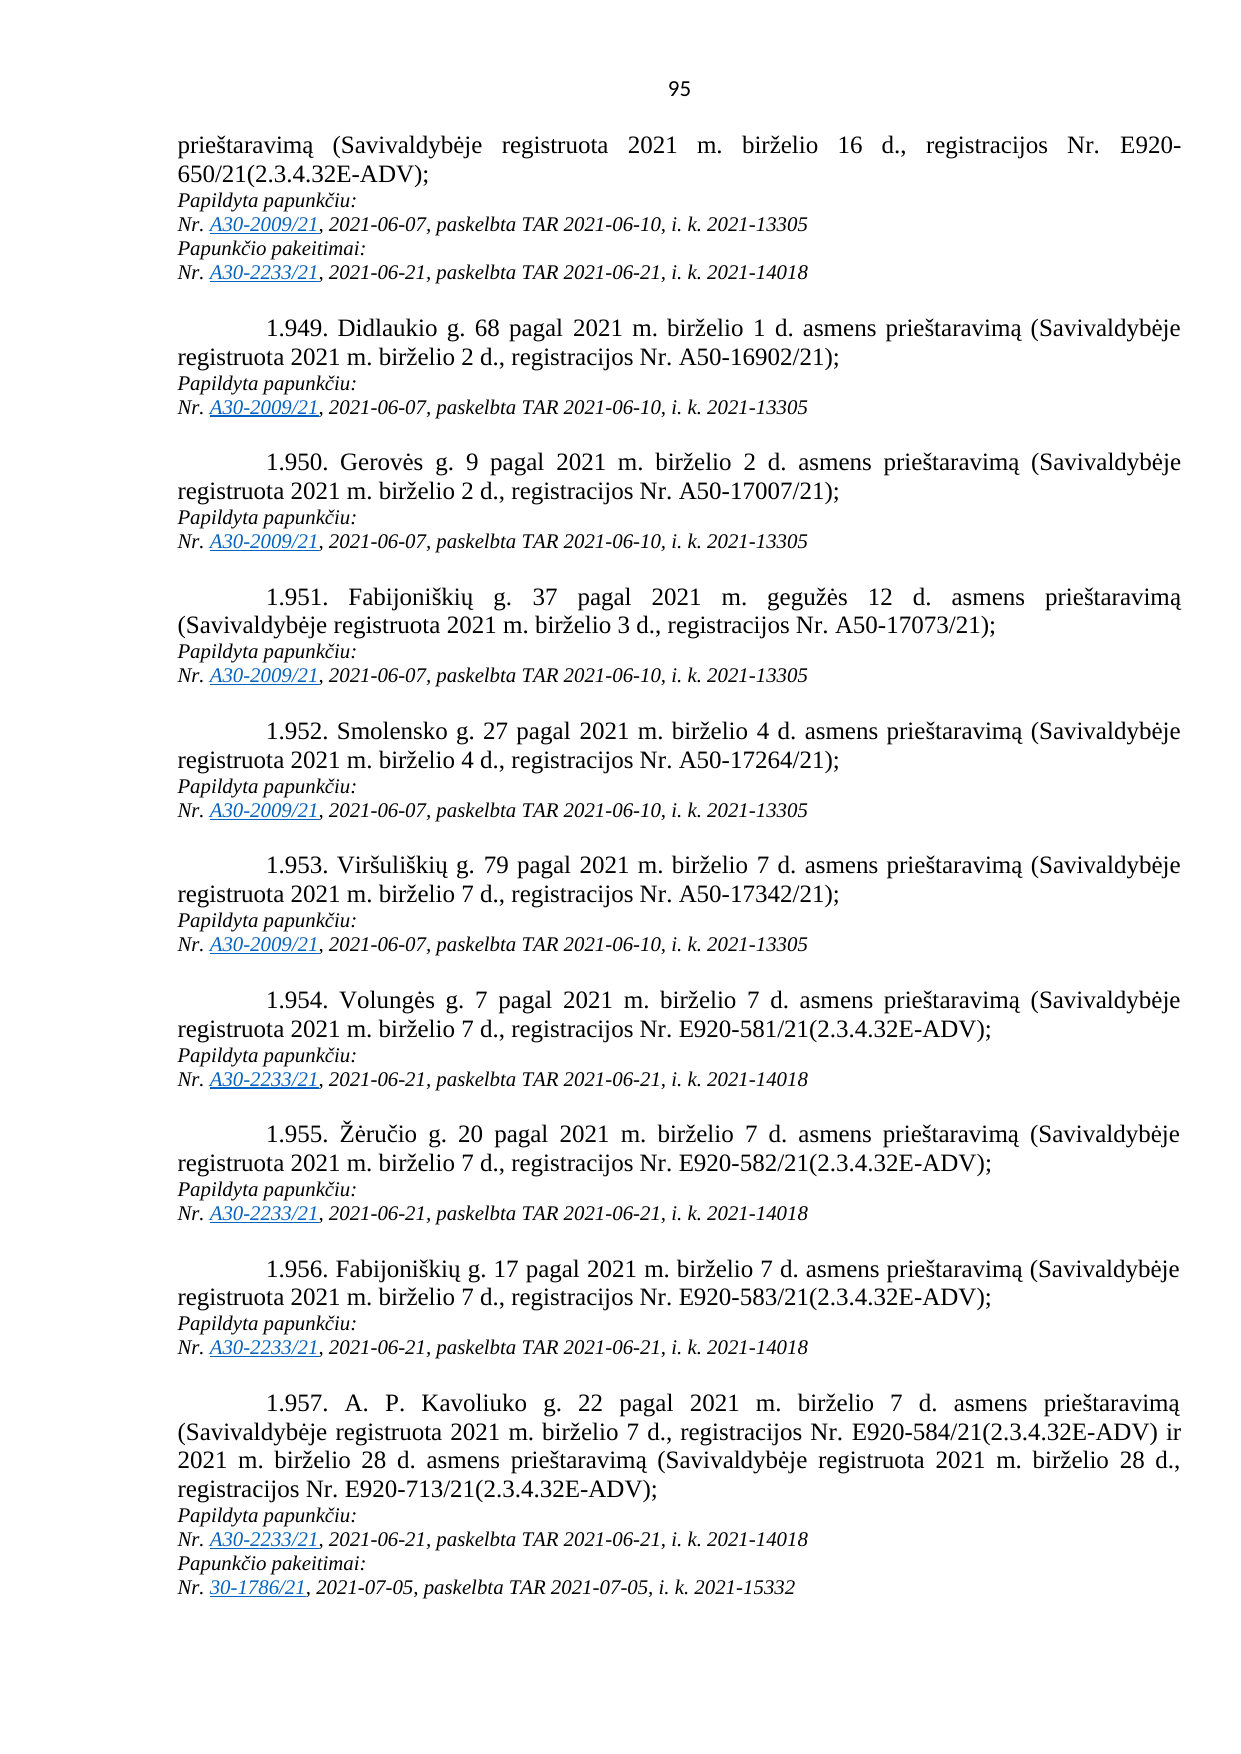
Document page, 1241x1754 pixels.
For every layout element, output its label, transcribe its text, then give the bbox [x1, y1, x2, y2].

text Papunkčio pakeitimai: [177, 236, 1181, 260]
text 1.955. Žėručio g. 20 pagal 2021 m. birželio 7 d. asmens prieštaravimą (Savivaldybėje registruota 2021 m. birželio 7 d., registracijos Nr. E920-582/21(2.3.4.32E-ADV); [177, 1119, 1181, 1177]
text 1.949. Didlaukio g. 68 pagal 2021 m. birželio 1 d. asmens prieštaravimą (Savivaldybėje registruota 2021 m. birželio 2 d., registracijos Nr. A50-16902/21); [177, 313, 1181, 371]
text Nr. A30-2009/21, 2021-06-07, paskelbta TAR 2021-06-10, i. k. 2021-13305 [177, 798, 1181, 822]
text 1.953. Viršuliškių g. 79 pagal 2021 m. birželio 7 d. asmens prieštaravimą (Savivaldybėje registruota 2021 m. birželio 7 d., registracijos Nr. A50-17342/21); [177, 851, 1181, 908]
text Papildyta papunkčiu: [177, 188, 1181, 212]
text 1.951. Fabijoniškių g. 37 pagal 2021 m. gegužės 12 d. asmens prieštaravimą (Savivaldybėje registruota 2021 m. birželio 3 d., registracijos Nr. A50-17073/21); [177, 582, 1181, 639]
text Papildyta papunkčiu: [177, 1311, 1181, 1335]
text Papildyta papunkčiu: [177, 371, 1181, 395]
text 1.952. Smolensko g. 27 pagal 2021 m. birželio 4 d. asmens prieštaravimą (Savivaldybėje registruota 2021 m. birželio 4 d., registracijos Nr. A50-17264/21); [177, 716, 1181, 774]
text Papildyta papunkčiu: [177, 505, 1181, 529]
text Papunkčio pakeitimai: [177, 1551, 1181, 1575]
text Papildyta papunkčiu: [177, 1177, 1181, 1201]
text Nr. A30-2009/21, 2021-06-07, paskelbta TAR 2021-06-10, i. k. 2021-13305 [177, 663, 1181, 687]
text Nr. A30-2233/21, 2021-06-21, paskelbta TAR 2021-06-21, i. k. 2021-14018 [177, 1527, 1181, 1551]
text Papildyta papunkčiu: [177, 639, 1181, 663]
text Papildyta papunkčiu: [177, 774, 1181, 798]
text Nr. A30-2233/21, 2021-06-21, paskelbta TAR 2021-06-21, i. k. 2021-14018 [177, 1335, 1181, 1359]
text Nr. A30-2233/21, 2021-06-21, paskelbta TAR 2021-06-21, i. k. 2021-14018 [177, 1067, 1181, 1091]
text Papildyta papunkčiu: [177, 1503, 1181, 1527]
text Nr. A30-2009/21, 2021-06-07, paskelbta TAR 2021-06-10, i. k. 2021-13305 [177, 529, 1181, 553]
text Nr. A30-2233/21, 2021-06-21, paskelbta TAR 2021-06-21, i. k. 2021-14018 [177, 1201, 1181, 1225]
text Papildyta papunkčiu: [177, 908, 1181, 932]
text prieštaravimą (Savivaldybėje registruota 2021 m. birželio 16 d., registracijos Nr. E920-650/21(2.3.4.32E-ADV); [177, 131, 1181, 188]
text Papildyta papunkčiu: [177, 1042, 1181, 1067]
text 1.950. Gerovės g. 9 pagal 2021 m. birželio 2 d. asmens prieštaravimą (Savivaldybėje registruota 2021 m. birželio 2 d., registracijos Nr. A50-17007/21); [177, 447, 1181, 505]
text Nr. A30-2009/21, 2021-06-07, paskelbta TAR 2021-06-10, i. k. 2021-13305 [177, 212, 1181, 236]
text 1.956. Fabijoniškių g. 17 pagal 2021 m. birželio 7 d. asmens prieštaravimą (Savivaldybėje registruota 2021 m. birželio 7 d., registracijos Nr. E920-583/21(2.3.4.32E-ADV); [177, 1254, 1181, 1311]
text Nr. 30-1786/21, 2021-07-05, paskelbta TAR 2021-07-05, i. k. 2021-15332 [177, 1575, 1181, 1599]
text Nr. A30-2009/21, 2021-06-07, paskelbta TAR 2021-06-10, i. k. 2021-13305 [177, 932, 1181, 956]
text Nr. A30-2233/21, 2021-06-21, paskelbta TAR 2021-06-21, i. k. 2021-14018 [177, 260, 1181, 284]
text 1.954. Volungės g. 7 pagal 2021 m. birželio 7 d. asmens prieštaravimą (Savivaldybėje registruota 2021 m. birželio 7 d., registracijos Nr. E920-581/21(2.3.4.32E-ADV); [177, 985, 1181, 1042]
text 1.957. A. P. Kavoliuko g. 22 pagal 2021 m. birželio 7 d. asmens prieštaravimą (Savivaldybėje registruota 2021 m. birželio 7 d., registracijos Nr. E920-584/21(2.3.4.32E-ADV) ir 2021 m. birželio 28 d. asmens prieštaravimą (Savivaldybėje registruota 2021 m. birželio 28 d., registracijos Nr. E920-713/21(2.3.4.32E-ADV); [177, 1388, 1181, 1503]
text Nr. A30-2009/21, 2021-06-07, paskelbta TAR 2021-06-10, i. k. 2021-13305 [177, 395, 1181, 419]
